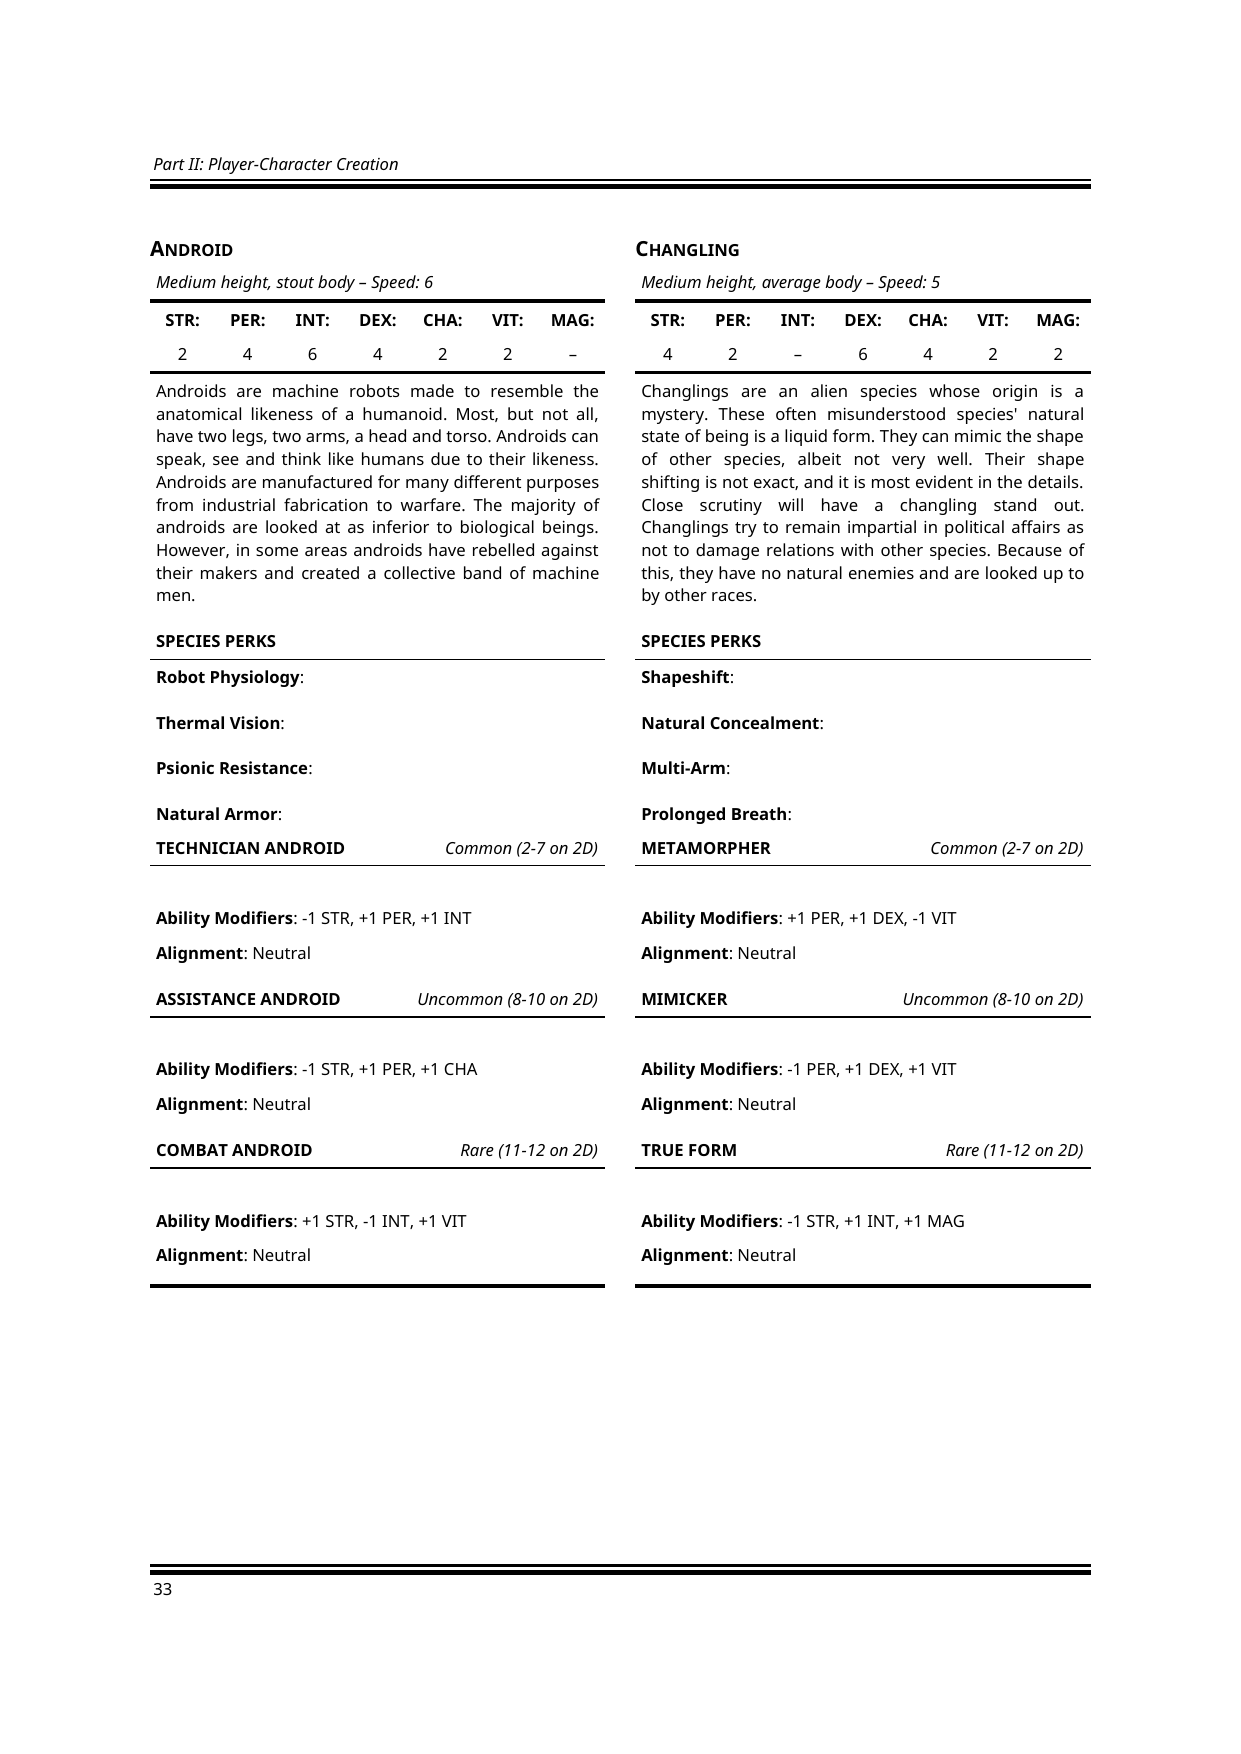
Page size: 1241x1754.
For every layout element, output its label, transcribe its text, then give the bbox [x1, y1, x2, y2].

table_cell Ability Modifiers: -1 STR, +1 PER, +1 INT Alignment: Neutral [150, 866, 605, 982]
table_cell DEX: [830, 303, 895, 337]
table_cell 2 [410, 337, 475, 371]
table_cell CHA: [895, 303, 960, 337]
table_header Common (2-7 on 2D) [907, 831, 1091, 865]
table_cell Ability Modifiers: -1 STR, +1 PER, +1 CHA Alignment: Neutral [150, 1018, 605, 1133]
table_cell MAG: [540, 303, 605, 337]
table_cell 6 [280, 337, 345, 371]
table_header Uncommon (8-10 on 2D) [879, 982, 1091, 1016]
table_cell 2 [150, 337, 215, 371]
table_cell Robot Physiology: Thermal Vision: Psionic Resistance: Natural Armor: [150, 660, 605, 831]
table_cell Changlings are an alien species whose origin is a mystery. These often misunderstood species' natural state of being is a liquid form. They can mimic the shape of other species, albeit not very well. Their shape shifting is not exact, and it is most evident in the details. Close scrutiny will have a changling stand out. Changlings try to remain impartial in political affairs as not to damage relations with other species. Because of this, they have no natural enemies and are looked up to by other races. [635, 374, 1091, 624]
table_header Medium height, stout body – Speed: 6 [150, 265, 605, 299]
table_header Uncommon (8-10 on 2D) [394, 982, 605, 1016]
table_cell PER: [215, 303, 280, 337]
table_header Technician Android [150, 831, 422, 865]
table_cell MAG: [1025, 303, 1091, 337]
table_cell VIT: [475, 303, 540, 337]
table_header Species Perks [635, 624, 1091, 658]
table_cell Ability Modifiers: +1 STR, -1 INT, +1 VIT Alignment: Neutral [150, 1169, 605, 1284]
table_cell Ability Modifiers: +1 PER, +1 DEX, -1 VIT Alignment: Neutral [635, 866, 1091, 982]
table_cell 2 [700, 337, 765, 371]
table_cell 2 [960, 337, 1025, 371]
table_cell STR: [635, 303, 700, 337]
table_cell Shapeshift: Natural Concealment: Multi-Arm: Prolonged Breath: [635, 660, 1091, 831]
table_header Combat Android [150, 1133, 431, 1167]
table_header Metamorpher [635, 831, 907, 865]
table_header Mimicker [635, 982, 879, 1016]
table_cell Ability Modifiers: -1 STR, +1 INT, +1 MAG Alignment: Neutral [635, 1169, 1091, 1284]
table_header Rare (11-12 on 2D) [431, 1133, 605, 1167]
table_header Assistance Android [150, 982, 394, 1016]
table_cell Ability Modifiers: -1 PER, +1 DEX, +1 VIT Alignment: Neutral [635, 1018, 1091, 1133]
table_header Medium height, average body – Speed: 5 [635, 265, 1091, 299]
text Android [150, 234, 605, 262]
table_header Common (2-7 on 2D) [422, 831, 605, 865]
table_cell – [765, 337, 830, 371]
text Changling [635, 234, 1091, 262]
table_header True Form [635, 1133, 916, 1167]
table_cell STR: [150, 303, 215, 337]
table_cell INT: [765, 303, 830, 337]
table_cell CHA: [410, 303, 475, 337]
table_header Rare (11-12 on 2D) [916, 1133, 1091, 1167]
table_cell – [540, 337, 605, 371]
table_header Species Perks [150, 624, 605, 658]
table_cell 2 [475, 337, 540, 371]
table_cell 4 [215, 337, 280, 371]
table_cell INT: [280, 303, 345, 337]
table_cell 2 [1025, 337, 1091, 371]
table_cell 4 [895, 337, 960, 371]
table_cell Androids are machine robots made to resemble the anatomical likeness of a humanoid. Most, but not all, have two legs, two arms, a head and torso. Androids can speak, see and think like humans due to their likeness. Androids are manufactured for many different purposes from industrial fabrication to warfare. The majority of androids are looked at as inferior to biological beings. However, in some areas androids have rebelled against their makers and created a collective band of machine men. [150, 374, 605, 624]
table_cell VIT: [960, 303, 1025, 337]
table_cell DEX: [345, 303, 410, 337]
table_cell 6 [830, 337, 895, 371]
table_cell PER: [700, 303, 765, 337]
table_cell 4 [635, 337, 700, 371]
table_cell 4 [345, 337, 410, 371]
